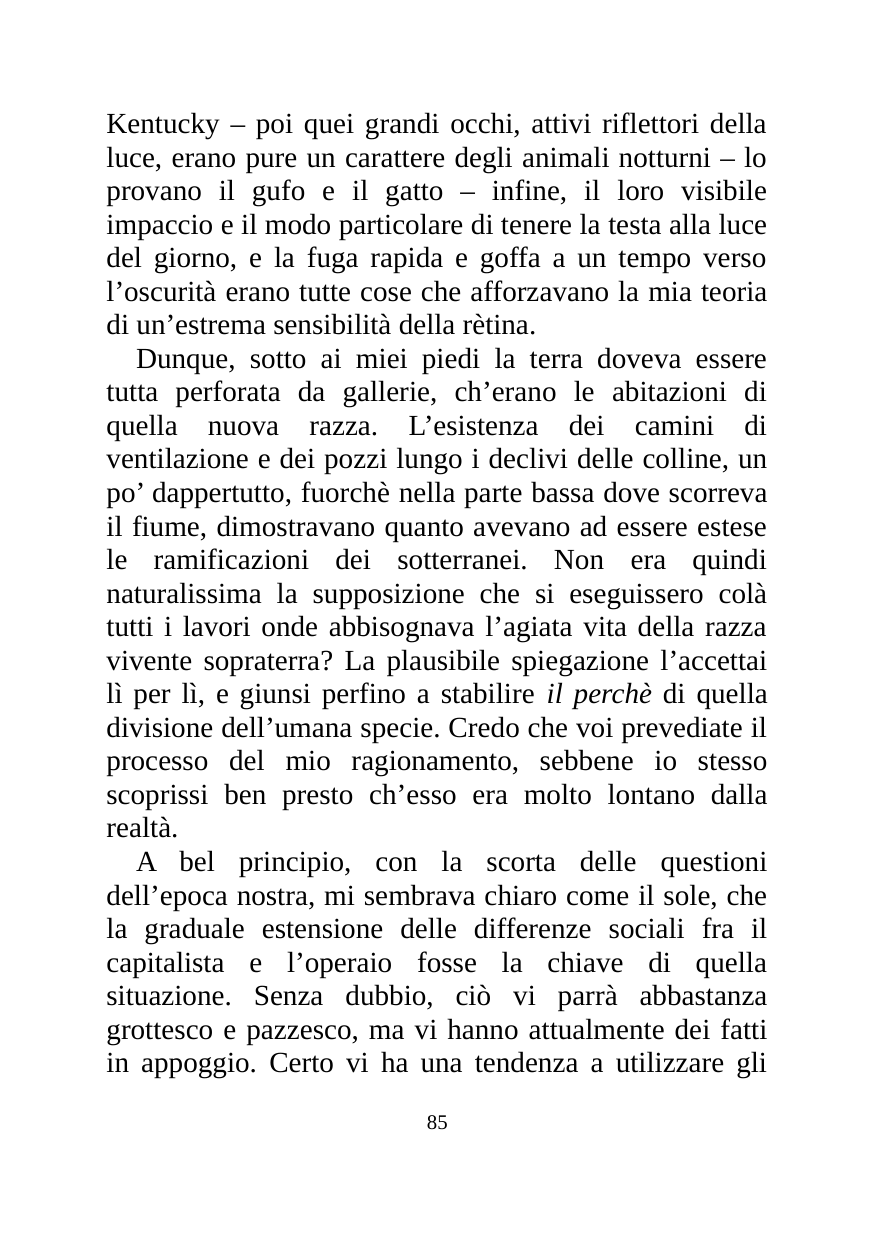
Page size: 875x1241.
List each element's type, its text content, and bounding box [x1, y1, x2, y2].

text Kentucky – poi quei grandi occhi, attivi riflettori della luce, erano pure un carattere degli animali notturni – lo provano il gufo e il gatto – infine, il loro visibile impaccio e il modo particolare di tenere la testa alla luce del giorno, e la fuga rapida e goffa a un tempo verso l’oscurità erano tutte cose che afforzavano la mia teoria di un’estrema sensibilità della rètina. [106, 106, 768, 341]
text Dunque, sotto ai miei piedi la terra doveva essere tutta perforata da gallerie, ch’erano le abitazioni di quella nuova razza. L’esistenza dei camini di ventilazione e dei pozzi lungo i declivi delle colline, un po’ dappertutto, fuorchè nella parte bassa dove scorreva il fiume, dimostravano quanto avevano ad essere estese le ramificazioni dei sotterranei. Non era quindi naturalissima la supposizione che si eseguissero colà tutti i lavori onde abbisognava l’agiata vita della razza vivente sopraterra? La plausibile spiegazione l’accettai lì per lì, e giunsi perfino a stabilire il perchè di quella divisione dell’umana specie. Credo che voi prevediate il processo del mio ragionamento, sebbene io stesso scoprissi ben presto ch’esso era molto lontano dalla realtà. [106, 341, 768, 844]
text A bel principio, con la scorta delle questioni dell’epoca nostra, mi sembrava chiaro come il sole, che la graduale estensione delle differenze sociali fra il capitalista e l’operaio fosse la chiave di quella situazione. Senza dubbio, ciò vi parrà abbastanza grottesco e pazzesco, ma vi hanno attualmente dei fatti in appoggio. Certo vi ha una tendenza a utilizzare gli [106, 844, 768, 1079]
